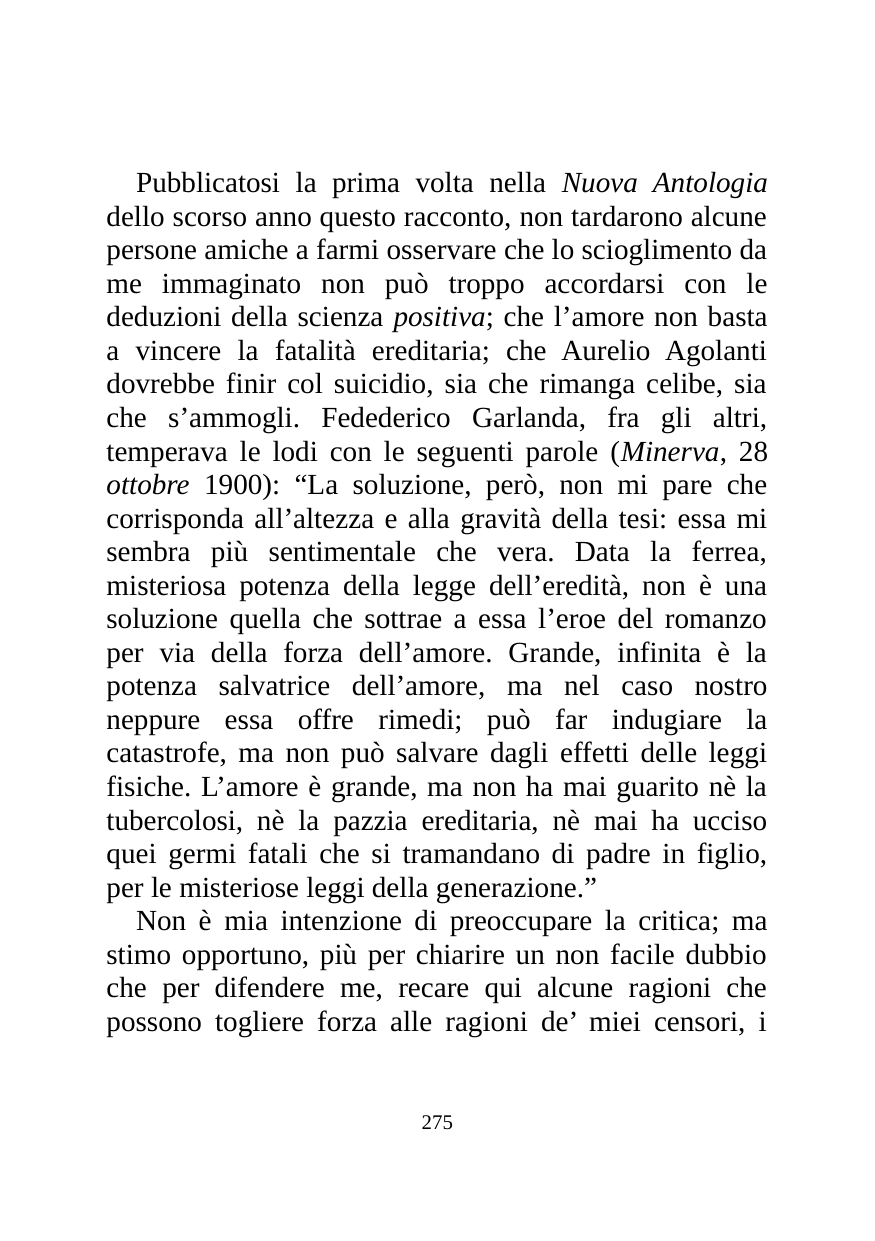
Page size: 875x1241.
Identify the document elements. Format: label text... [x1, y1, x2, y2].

text Non è mia intenzione di preoccupare la critica; ma stimo opportuno, più per chiarire un non facile dubbio che per difendere me, recare qui alcune ragioni che possono togliere forza alle ragioni de’ miei censori, i [106, 903, 768, 1037]
text Pubblicatosi la prima volta nella Nuova Antologia dello scorso anno questo racconto, non tardarono alcune persone amiche a farmi osservare che lo scioglimento da me immaginato non può troppo accordarsi con le deduzioni della scienza positiva; che l’amore non basta a vincere la fatalità ereditaria; che Aurelio Agolanti dovrebbe finir col suicidio, sia che rimanga celibe, sia che s’ammogli. Fedederico Garlanda, fra gli altri, temperava le lodi con le seguenti parole (Minerva, 28 ottobre 1900): “La soluzione, però, non mi pare che corrisponda all’altezza e alla gravità della tesi: essa mi sembra più sentimentale che vera. Data la ferrea, misteriosa potenza della legge dell’eredità, non è una soluzione quella che sottrae a essa l’eroe del romanzo per via della forza dell’amore. Grande, infinita è la potenza salvatrice dell’amore, ma nel caso nostro neppure essa offre rimedi; può far indugiare la catastrofe, ma non può salvare dagli effetti delle leggi fisiche. L’amore è grande, ma non ha mai guarito nè la tubercolosi, nè la pazzia ereditaria, nè mai ha ucciso quei germi fatali che si tramandano di padre in figlio, per le misteriose leggi della generazione.” [106, 165, 768, 903]
